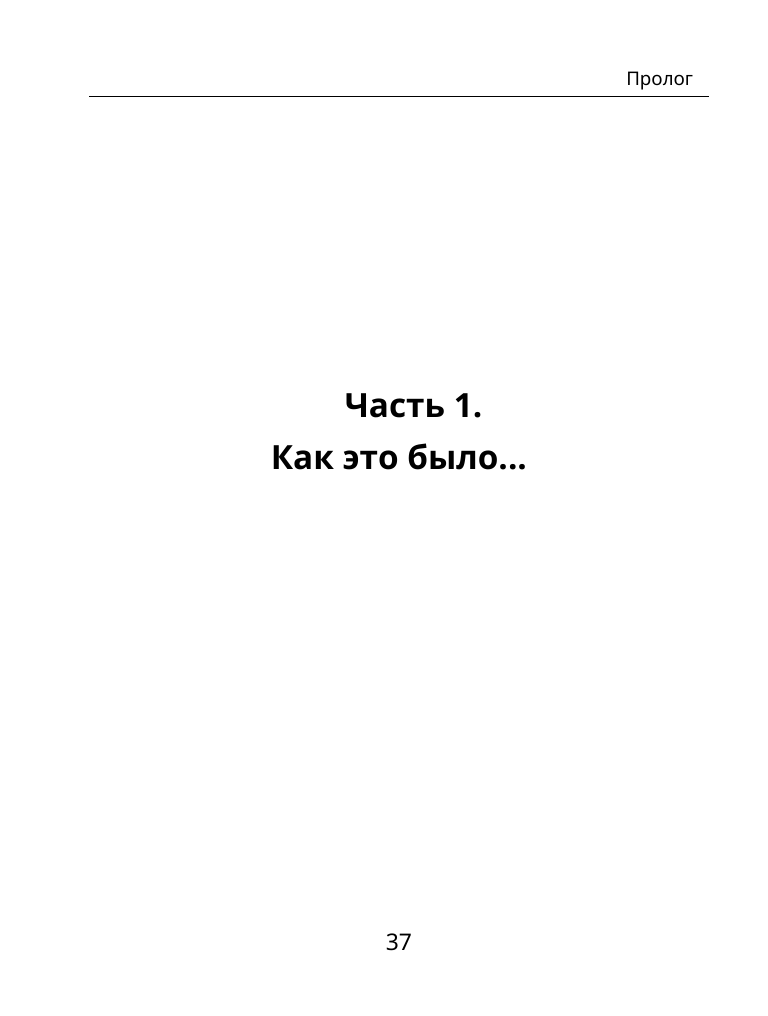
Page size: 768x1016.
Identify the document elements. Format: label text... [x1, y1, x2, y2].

text Часть 1. Как это было... [88, 382, 709, 479]
